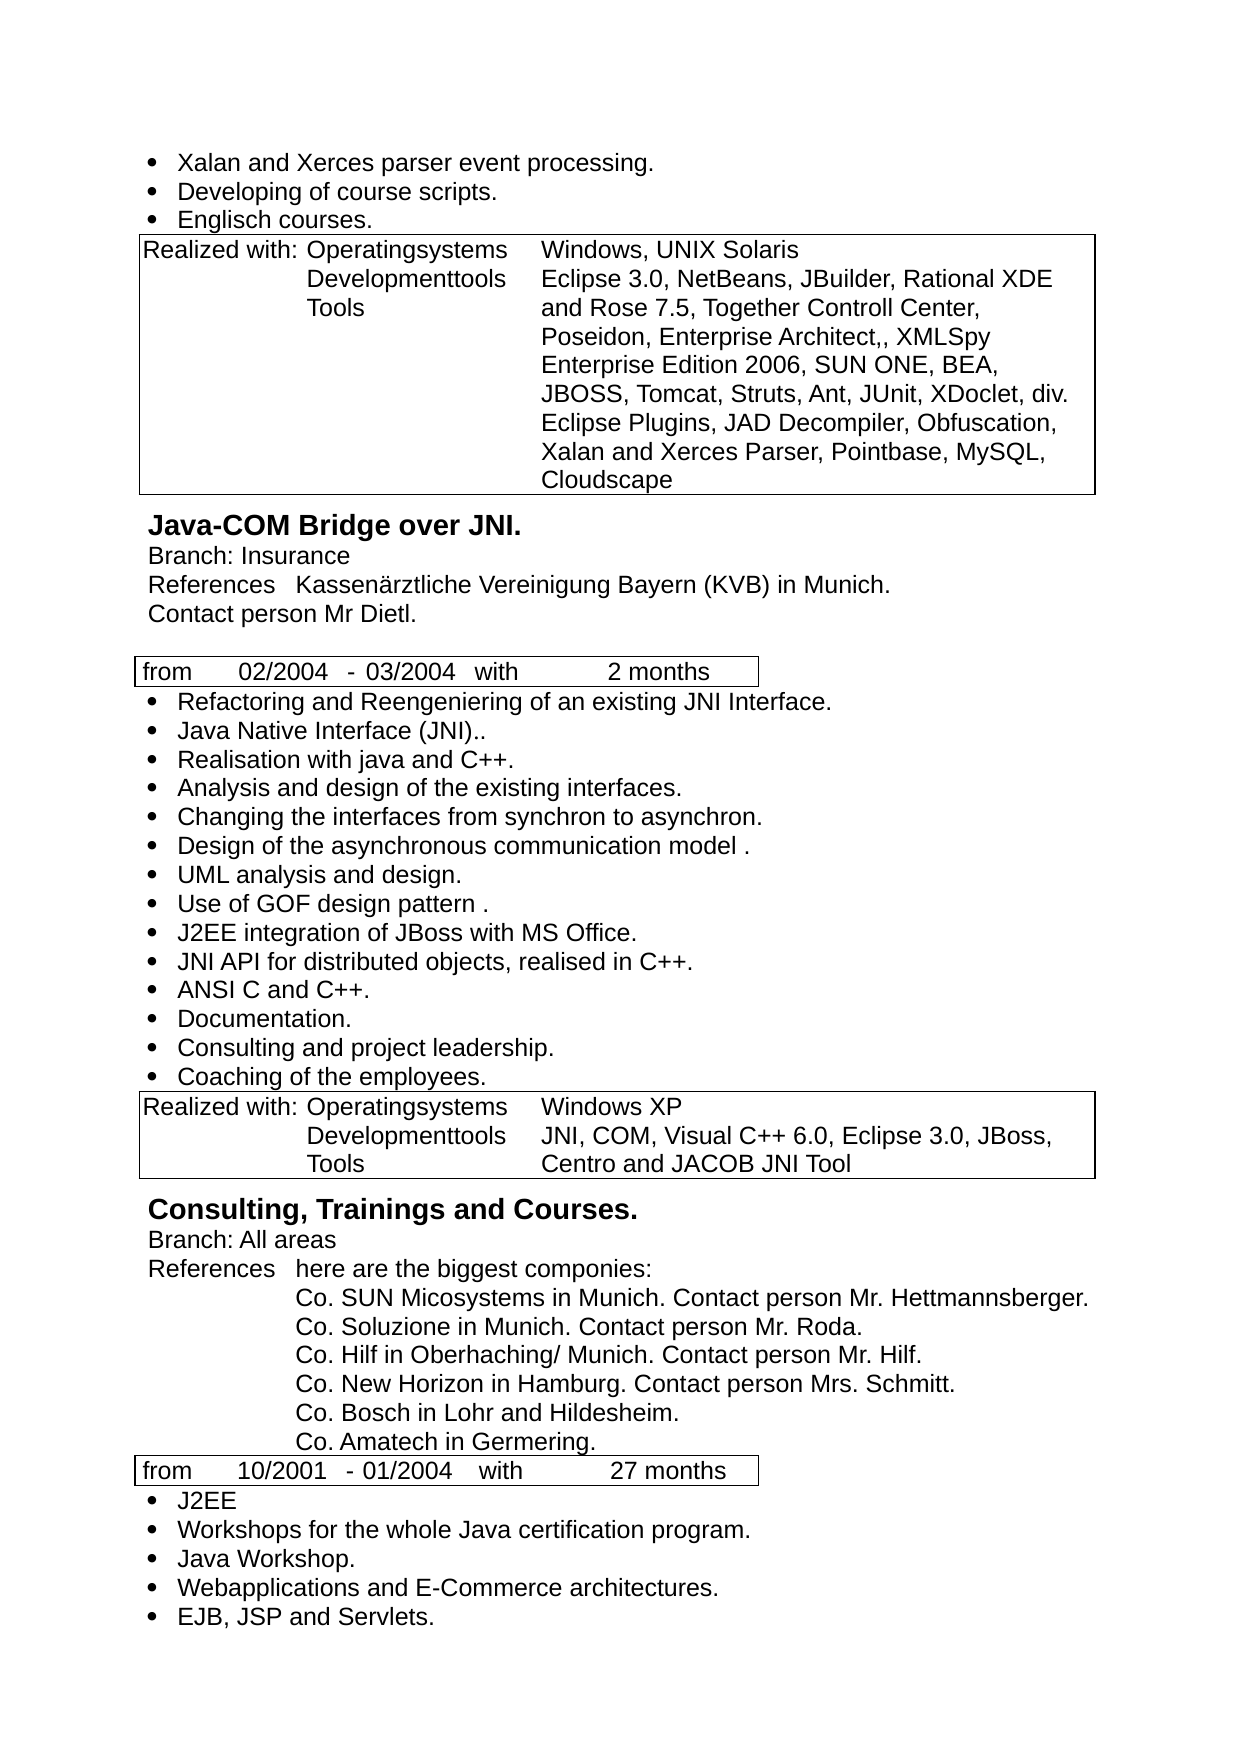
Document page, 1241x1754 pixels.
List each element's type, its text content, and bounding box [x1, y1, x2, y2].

list J2EE [148, 1486, 1104, 1515]
table_header Operatingsystems [303, 235, 538, 264]
list Consulting and project leadership. [148, 1033, 1104, 1062]
list Java Workshop. [148, 1544, 1104, 1573]
table_header from [136, 1456, 229, 1485]
list UML analysis and design. [148, 860, 1104, 889]
list Coaching of the employees. [148, 1062, 1104, 1091]
list Developing of course scripts. [148, 176, 1104, 205]
list Englisch courses. [148, 205, 1104, 234]
table_header - [338, 1456, 355, 1485]
list ANSI C and C++. [148, 975, 1104, 1004]
text Co. SUN Micosystems in Munich. Contact person Mr. Hettmannsberger. [221, 1283, 1104, 1311]
table_header Windows, UNIX Solaris [538, 235, 1094, 264]
subtitle Java-COM Bridge over JNI. [148, 507, 1104, 541]
subtitle Consulting, Trainings and Courses. [148, 1192, 1104, 1225]
table_header with [467, 657, 600, 686]
list Refactoring and Reengeniering of an existing JNI Interface. [148, 687, 1104, 716]
list Documentation. [148, 1004, 1104, 1033]
table_header Windows XP [538, 1092, 1094, 1121]
text Co. Soluzione in Munich. Contact person Mr. Roda. [221, 1311, 1104, 1340]
table_cell Eclipse 3.0, NetBeans, JBuilder, Rational XDE and Rose 7.5, Together Controll Center, Poseidon, Enterprise Architect,, XMLSpy Enterprise Edition 2006, SUN ONE, BEA, JBOSS, Tomcat, Struts, Ant, JUnit, XDoclet, div. Eclipse Plugins, JAD Decompiler, Obfuscation, Xalan and Xerces Parser, Pointbase, MySQL, Cloudscape [538, 264, 1094, 494]
table_cell JNI, COM, Visual C++ 6.0, Eclipse 3.0, JBoss, Centro and JACOB JNI Tool [538, 1121, 1094, 1178]
list JNI API for distributed objects, realised in C++. [148, 947, 1104, 975]
list Analysis and design of the existing interfaces. [148, 773, 1104, 802]
table_header from [136, 657, 231, 686]
table_header Operatingsystems [303, 1092, 538, 1121]
table_header 02/2004 [231, 657, 339, 686]
table_cell Developmenttools Tools [303, 1121, 538, 1178]
list Design of the asynchronous communication model . [148, 831, 1104, 860]
list Webapplications and E-Commerce architectures. [148, 1573, 1104, 1601]
list Workshops for the whole Java certification program. [148, 1515, 1104, 1544]
list Java Native Interface (JNI).. [148, 716, 1104, 744]
list EJB, JSP and Servlets. [148, 1601, 1104, 1630]
list Use of GOF design pattern . [148, 889, 1104, 918]
table_header Realized with: [140, 1092, 303, 1121]
list J2EE integration of JBoss with MS Office. [148, 918, 1104, 947]
text References Kassenärztliche Vereinigung Bayern (KVB) in Munich. Contact person Mr Dietl. [148, 570, 1104, 627]
text References here are the biggest componies: [148, 1254, 1104, 1283]
table_header with [471, 1456, 602, 1485]
table_cell Developmenttools Tools [303, 264, 538, 494]
table_header Realized with: [140, 235, 303, 264]
list Realisation with java and C++. [148, 744, 1104, 773]
text Co. New Horizon in Hamburg. Contact person Mrs. Schmitt. [221, 1369, 1104, 1398]
table_header - [340, 657, 358, 686]
table_cell [140, 264, 303, 494]
table_cell [140, 1121, 303, 1178]
table_header 01/2004 [355, 1456, 471, 1485]
text Co. Bosch in Lohr and Hildesheim. [221, 1398, 1104, 1426]
table_header 27 months [603, 1456, 758, 1485]
list Xalan and Xerces parser event processing. [148, 148, 1104, 176]
text Co. Amatech in Germering. [221, 1426, 1104, 1455]
text Branch: Insurance [148, 541, 1104, 570]
table_header 10/2001 [230, 1456, 338, 1485]
text Co. Hilf in Oberhaching/ Munich. Contact person Mr. Hilf. [221, 1340, 1104, 1369]
text Branch: All areas [148, 1225, 1104, 1254]
table_header 2 months [600, 657, 758, 686]
list Changing the interfaces from synchron to asynchron. [148, 802, 1104, 831]
table_header 03/2004 [358, 657, 467, 686]
